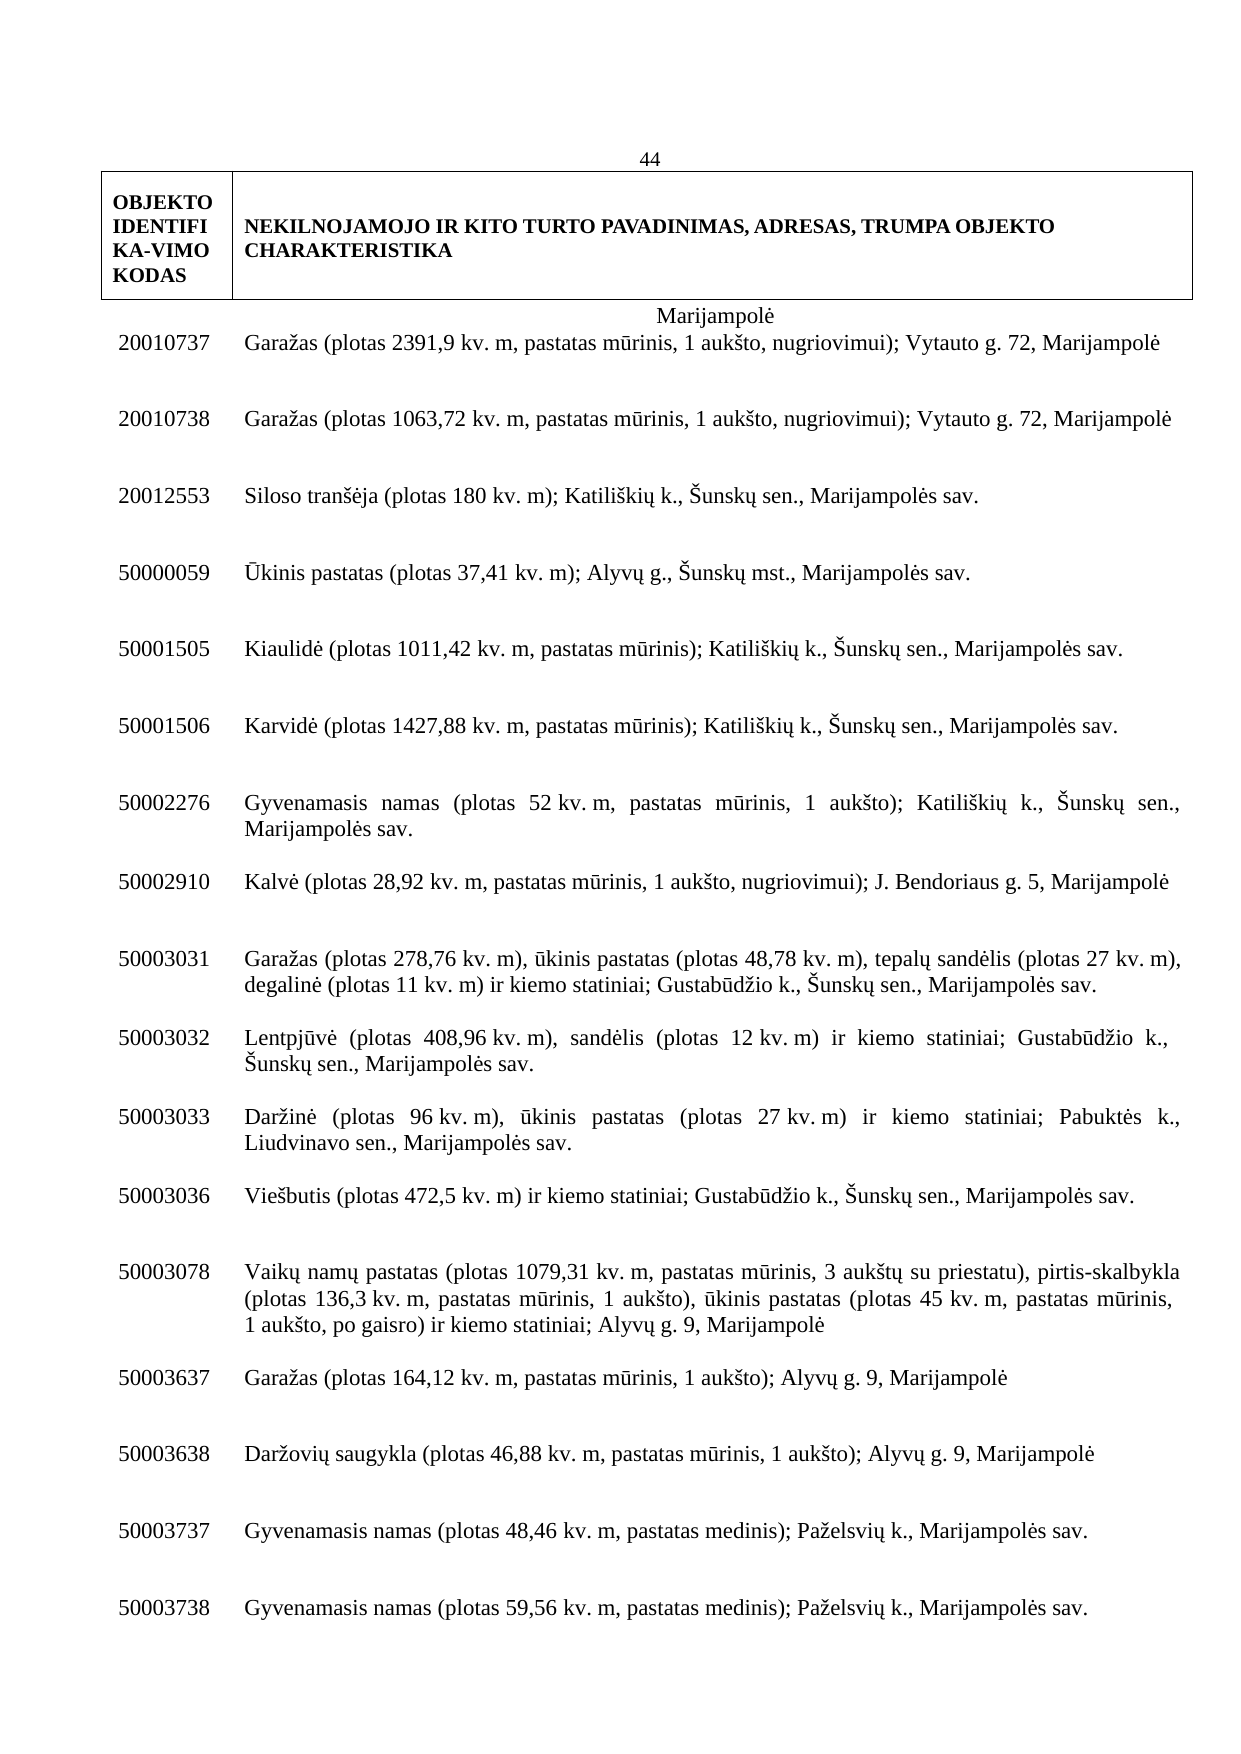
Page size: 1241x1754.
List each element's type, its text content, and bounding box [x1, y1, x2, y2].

table_cell [101, 456, 1198, 482]
table_cell [1193, 1103, 1198, 1155]
table_cell 20012553 [101, 482, 233, 532]
table_cell [1193, 406, 1198, 456]
table_cell [101, 1232, 1198, 1258]
table_cell [101, 686, 1198, 712]
table_cell [101, 379, 1198, 406]
table_cell Daržovių saugykla (plotas 46,88 kv. m, pastatas mūrinis, 1 aukšto); Alyvų g. 9, Marijampolė [233, 1441, 1192, 1491]
table_cell Daržinė (plotas 96 kv. m), ūkinis pastatas (plotas 27 kv. m) ir kiemo statiniai; Pabuktės k., Liudvinavo sen., Marijampolės sav. [233, 1103, 1192, 1155]
table_cell 50002276 [101, 789, 233, 842]
table_cell 50002910 [101, 868, 233, 918]
table_cell [101, 533, 1198, 559]
table_cell Gyvenamasis namas (plotas 48,46 kv. m, pastatas medinis); Paželsvių k., Marijampolės sav. [233, 1517, 1192, 1567]
table_cell 20010737 [101, 329, 233, 379]
table_cell [101, 763, 1198, 789]
table_cell Vaikų namų pastatas (plotas 1079,31 kv. m, pastatas mūrinis, 3 aukštų su priestatu), pirtis-skalbykla (plotas 136,3 kv. m, pastatas mūrinis, 1 aukšto), ūkinis pastatas (plotas 45 kv. m, pastatas mūrinis, 1 aukšto, po gaisro) ir kiemo statiniai; Alyvų g. 9, Marijampolė [233, 1259, 1192, 1337]
table_cell Marijampolė [233, 303, 1198, 329]
table_cell [1193, 868, 1198, 918]
table_cell [101, 918, 1198, 944]
table_cell 50000059 [101, 559, 233, 609]
table_cell [1193, 1594, 1198, 1644]
table_cell 50003078 [101, 1259, 233, 1337]
table_cell [101, 842, 1198, 868]
table_cell [1193, 945, 1198, 997]
table_cell [1193, 1517, 1198, 1567]
table_cell Garažas (plotas 164,12 kv. m, pastatas mūrinis, 1 aukšto); Alyvų g. 9, Marijampolė [233, 1364, 1192, 1414]
table_cell Viešbutis (plotas 472,5 kv. m) ir kiemo statiniai; Gustabūdžio k., Šunskų sen., Marijampolės sav. [233, 1182, 1192, 1232]
table_cell 50001506 [101, 712, 233, 762]
table_cell [101, 1076, 1198, 1103]
table_cell [1193, 1024, 1198, 1076]
table_cell Kiaulidė (plotas 1011,42 kv. m, pastatas mūrinis); Katiliškių k., Šunskų sen., Marijampolės sav. [233, 636, 1192, 686]
table_cell [1193, 1182, 1198, 1232]
table_cell [1193, 789, 1198, 842]
table_cell 50003638 [101, 1441, 233, 1491]
table_cell Garažas (plotas 2391,9 kv. m, pastatas mūrinis, 1 aukšto, nugriovimui); Vytauto g. 72, Marijampolė [233, 329, 1192, 379]
table_cell [101, 303, 233, 329]
table_cell 50003032 [101, 1024, 233, 1076]
table_cell [101, 1338, 1198, 1364]
table_cell [1193, 1259, 1198, 1337]
table_cell [1193, 1441, 1198, 1491]
table_cell [101, 1644, 1198, 1671]
table_cell [101, 1414, 1198, 1441]
table_cell [101, 1155, 1198, 1182]
table_cell Karvidė (plotas 1427,88 kv. m, pastatas mūrinis); Katiliškių k., Šunskų sen., Marijampolės sav. [233, 712, 1192, 762]
table_cell Gyvenamasis namas (plotas 59,56 kv. m, pastatas medinis); Paželsvių k., Marijampolės sav. [233, 1594, 1192, 1644]
table_cell Ūkinis pastatas (plotas 37,41 kv. m); Alyvų g., Šunskų mst., Marijampolės sav. [233, 559, 1192, 609]
table_cell 50003036 [101, 1182, 233, 1232]
table_cell 50003031 [101, 945, 233, 997]
table_cell Gyvenamasis namas (plotas 52 kv. m, pastatas mūrinis, 1 aukšto); Katiliškių k., Šunskų sen., Marijampolės sav. [233, 789, 1192, 842]
table_cell Siloso tranšėja (plotas 180 kv. m); Katiliškių k., Šunskų sen., Marijampolės sav. [233, 482, 1192, 532]
table_cell [101, 997, 1198, 1024]
table_cell Garažas (plotas 1063,72 kv. m, pastatas mūrinis, 1 aukšto, nugriovimui); Vytauto g. 72, Marijampolė [233, 406, 1192, 456]
table_cell [1193, 329, 1198, 379]
table_cell [101, 609, 1198, 636]
table_cell [101, 1568, 1198, 1594]
table_cell 50003738 [101, 1594, 233, 1644]
table_cell [1193, 559, 1198, 609]
table_cell 20010738 [101, 406, 233, 456]
table_cell [1193, 712, 1198, 762]
table_cell Garažas (plotas 278,76 kv. m), ūkinis pastatas (plotas 48,78 kv. m), tepalų sandėlis (plotas 27 kv. m), degalinė (plotas 11 kv. m) ir kiemo statiniai; Gustabūdžio k., Šunskų sen., Marijampolės sav. [233, 945, 1192, 997]
table_cell [1193, 482, 1198, 532]
table_cell [1193, 636, 1198, 686]
table_cell 50001505 [101, 636, 233, 686]
table_cell Kalvė (plotas 28,92 kv. m, pastatas mūrinis, 1 aukšto, nugriovimui); J. Bendoriaus g. 5, Marijampolė [233, 868, 1192, 918]
table_cell 50003637 [101, 1364, 233, 1414]
table_cell [1193, 1364, 1198, 1414]
table_cell [101, 1491, 1198, 1517]
table_cell 50003033 [101, 1103, 233, 1155]
table_cell Lentpjūvė (plotas 408,96 kv. m), sandėlis (plotas 12 kv. m) ir kiemo statiniai; Gustabūdžio k., Šunskų sen., Marijampolės sav. [233, 1024, 1192, 1076]
table_cell 50003737 [101, 1517, 233, 1567]
